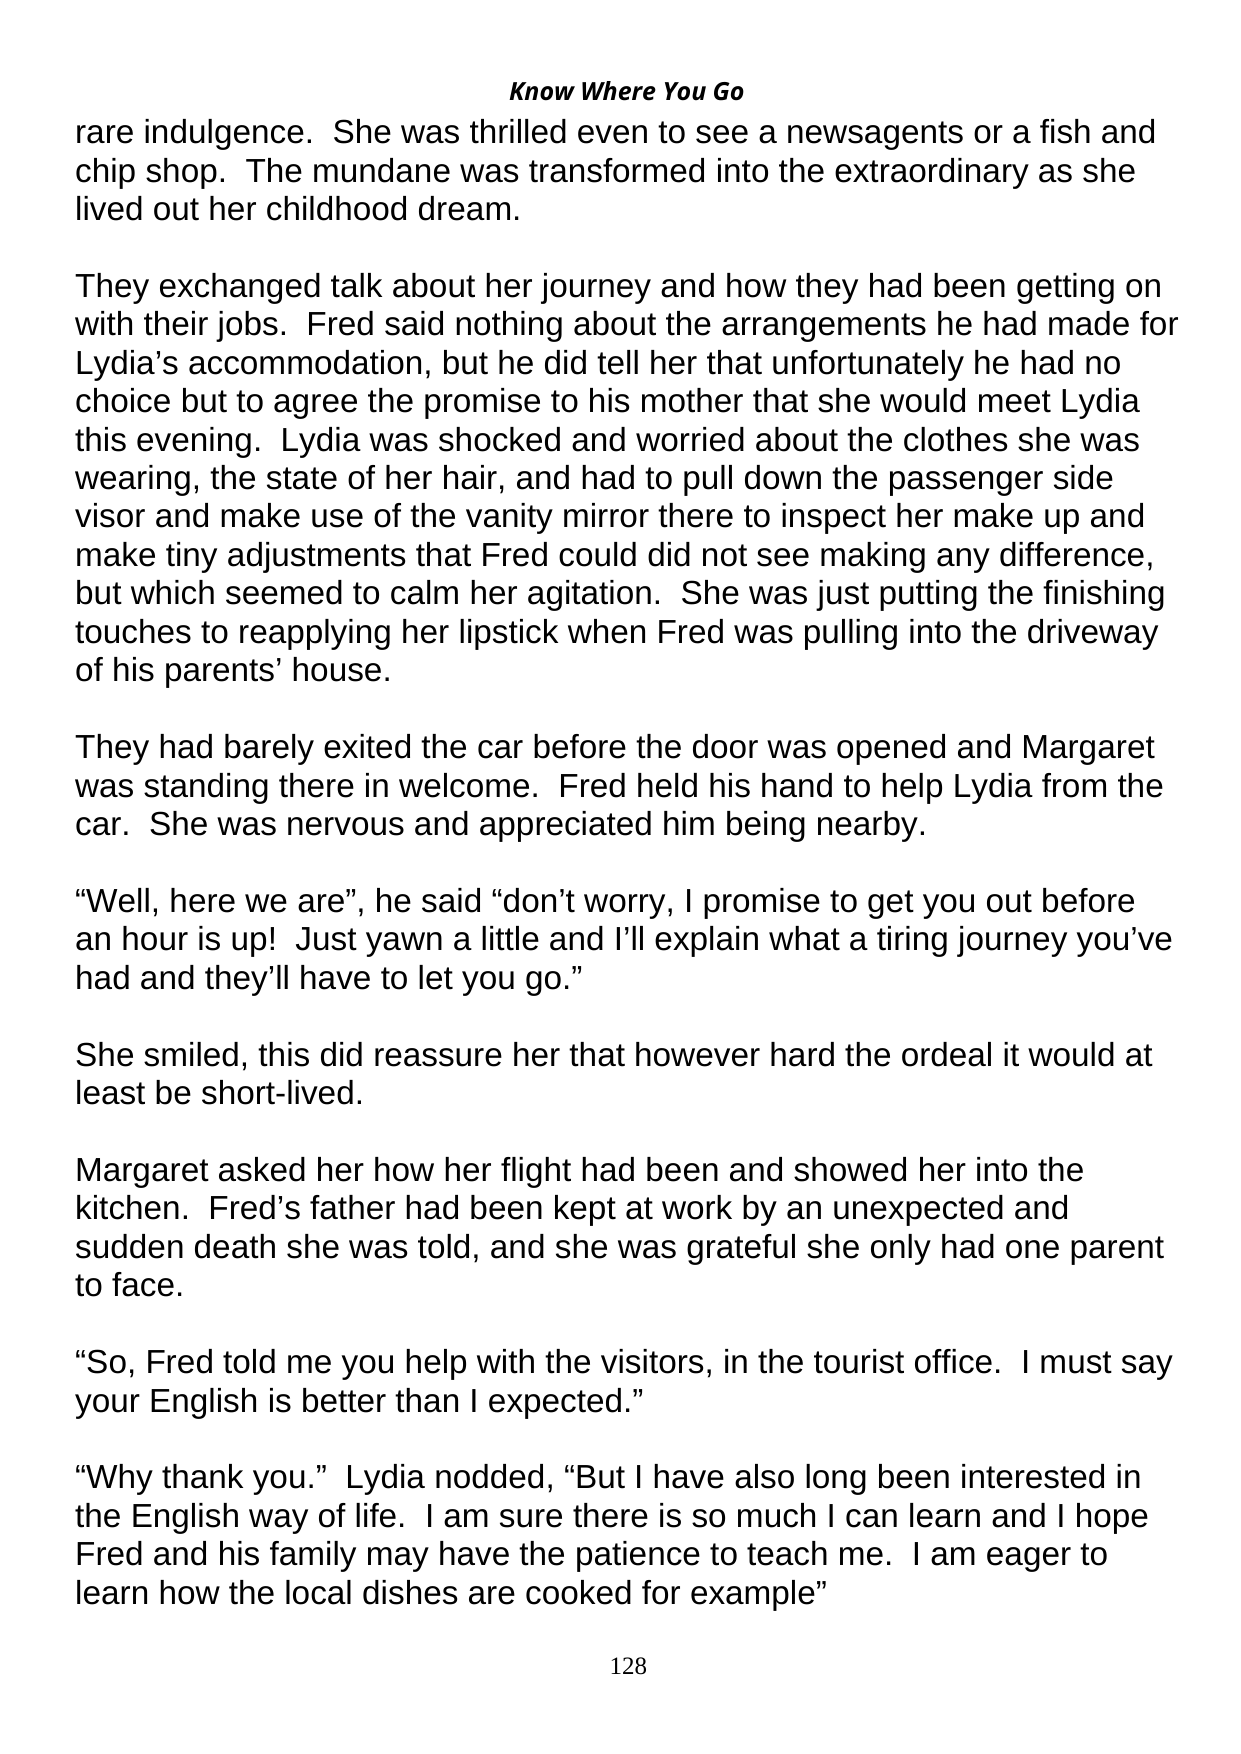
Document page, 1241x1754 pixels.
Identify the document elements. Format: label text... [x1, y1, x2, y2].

text rare indulgence. She was thrilled even to see a newsagents or a fish and chip shop. The mundane was transformed into the extraordinary as she lived out her childhood dream. [75, 112, 1181, 227]
text “So, Fred told me you help with the visitors, in the tourist office. I must say your English is better than I expected.” [75, 1342, 1181, 1419]
text “Well, here we are”, he said “don’t worry, I promise to get you out before an hour is up! Just yawn a little and I’ll explain what a tiring journey you’ve had and they’ll have to let you go.” [75, 881, 1181, 996]
text They exchanged talk about her journey and how they had been getting on with their jobs. Fred said nothing about the arrangements he had made for Lydia’s accommodation, but he did tell her that unfortunately he had no choice but to agree the promise to his mother that she would meet Lydia this evening. Lydia was shocked and worried about the clothes she was wearing, the state of her hair, and had to pull down the passenger side visor and make use of the vanity mirror there to inspect her make up and make tiny adjustments that Fred could did not see making any difference, but which seemed to calm her agitation. She was just putting the finishing touches to reapplying her lipstick when Fred was pulling into the driveway of his parents’ house. [75, 266, 1181, 689]
text They had barely exited the car before the door was opened and Margaret was standing there in welcome. Fred held his hand to help Lydia from the car. She was nervous and appreciated him being nearby. [75, 727, 1181, 842]
text “Why thank you.” Lydia nodded, “But I have also long been interested in the English way of life. I am sure there is so much I can learn and I hope Fred and his family may have the patience to teach me. I am eager to learn how the local dishes are cooked for example” [75, 1457, 1181, 1611]
text Margaret asked her how her flight had been and showed her into the kitchen. Fred’s father had been kept at work by an unexpected and sudden death she was told, and she was grateful she only had one parent to face. [75, 1150, 1181, 1304]
text She smiled, this did reassure her that however hard the ordeal it would at least be short-lived. [75, 1035, 1181, 1112]
